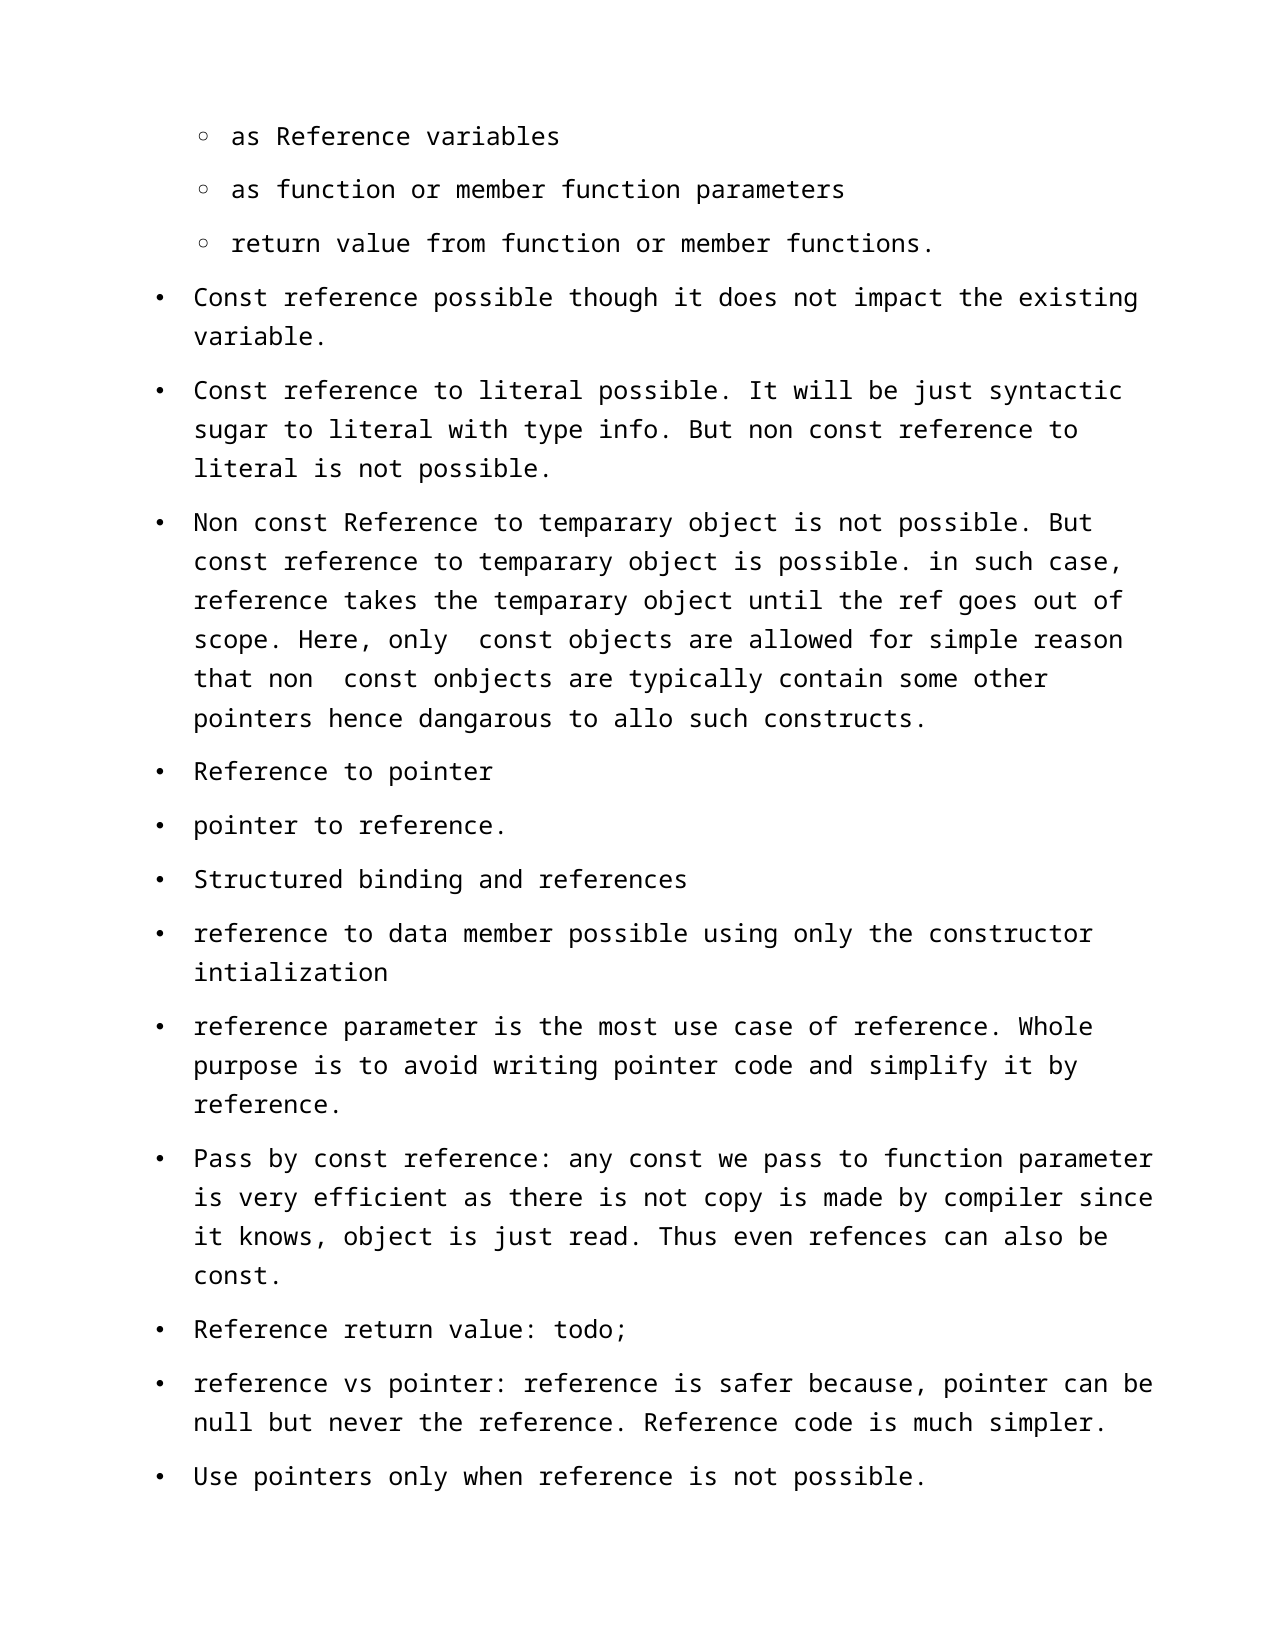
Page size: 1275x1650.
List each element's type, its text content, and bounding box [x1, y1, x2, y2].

list reference to data member possible using only the constructor intialization [156, 915, 1157, 988]
list Const reference to literal possible. It will be just syntactic sugar to literal with type info. But non const reference to literal is not possible. [156, 372, 1157, 485]
list reference vs pointer: reference is safer because, pointer can be null but never the reference. Reference code is much simpler. [156, 1365, 1157, 1438]
list as Reference variables [193, 118, 1157, 152]
list Reference to pointer [156, 754, 1157, 788]
list pointer to reference. [156, 808, 1157, 842]
list Non const Reference to temparary object is not possible. But const reference to temparary object is possible. in such case, reference takes the temparary object until the ref goes out of scope. Here, only const objects are allowed for simple reason that non const onbjects are typically contain some other pointers hence dangarous to allo such constructs. [156, 504, 1157, 734]
list reference parameter is the most use case of reference. Whole purpose is to avoid writing pointer code and simplify it by reference. [156, 1008, 1157, 1121]
list Const reference possible though it does not impact the existing variable. [156, 279, 1157, 353]
list Reference return value: todo; [156, 1311, 1157, 1346]
list Use pointers only when reference is not possible. [156, 1458, 1157, 1492]
list return value from function or member functions. [193, 226, 1157, 260]
list as function or member function parameters [193, 172, 1157, 206]
list Pass by const reference: any const we pass to function parameter is very efficient as there is not copy is made by compiler since it knows, object is just read. Thus even refences can also be const. [156, 1140, 1157, 1292]
list Structured binding and references [156, 861, 1157, 896]
